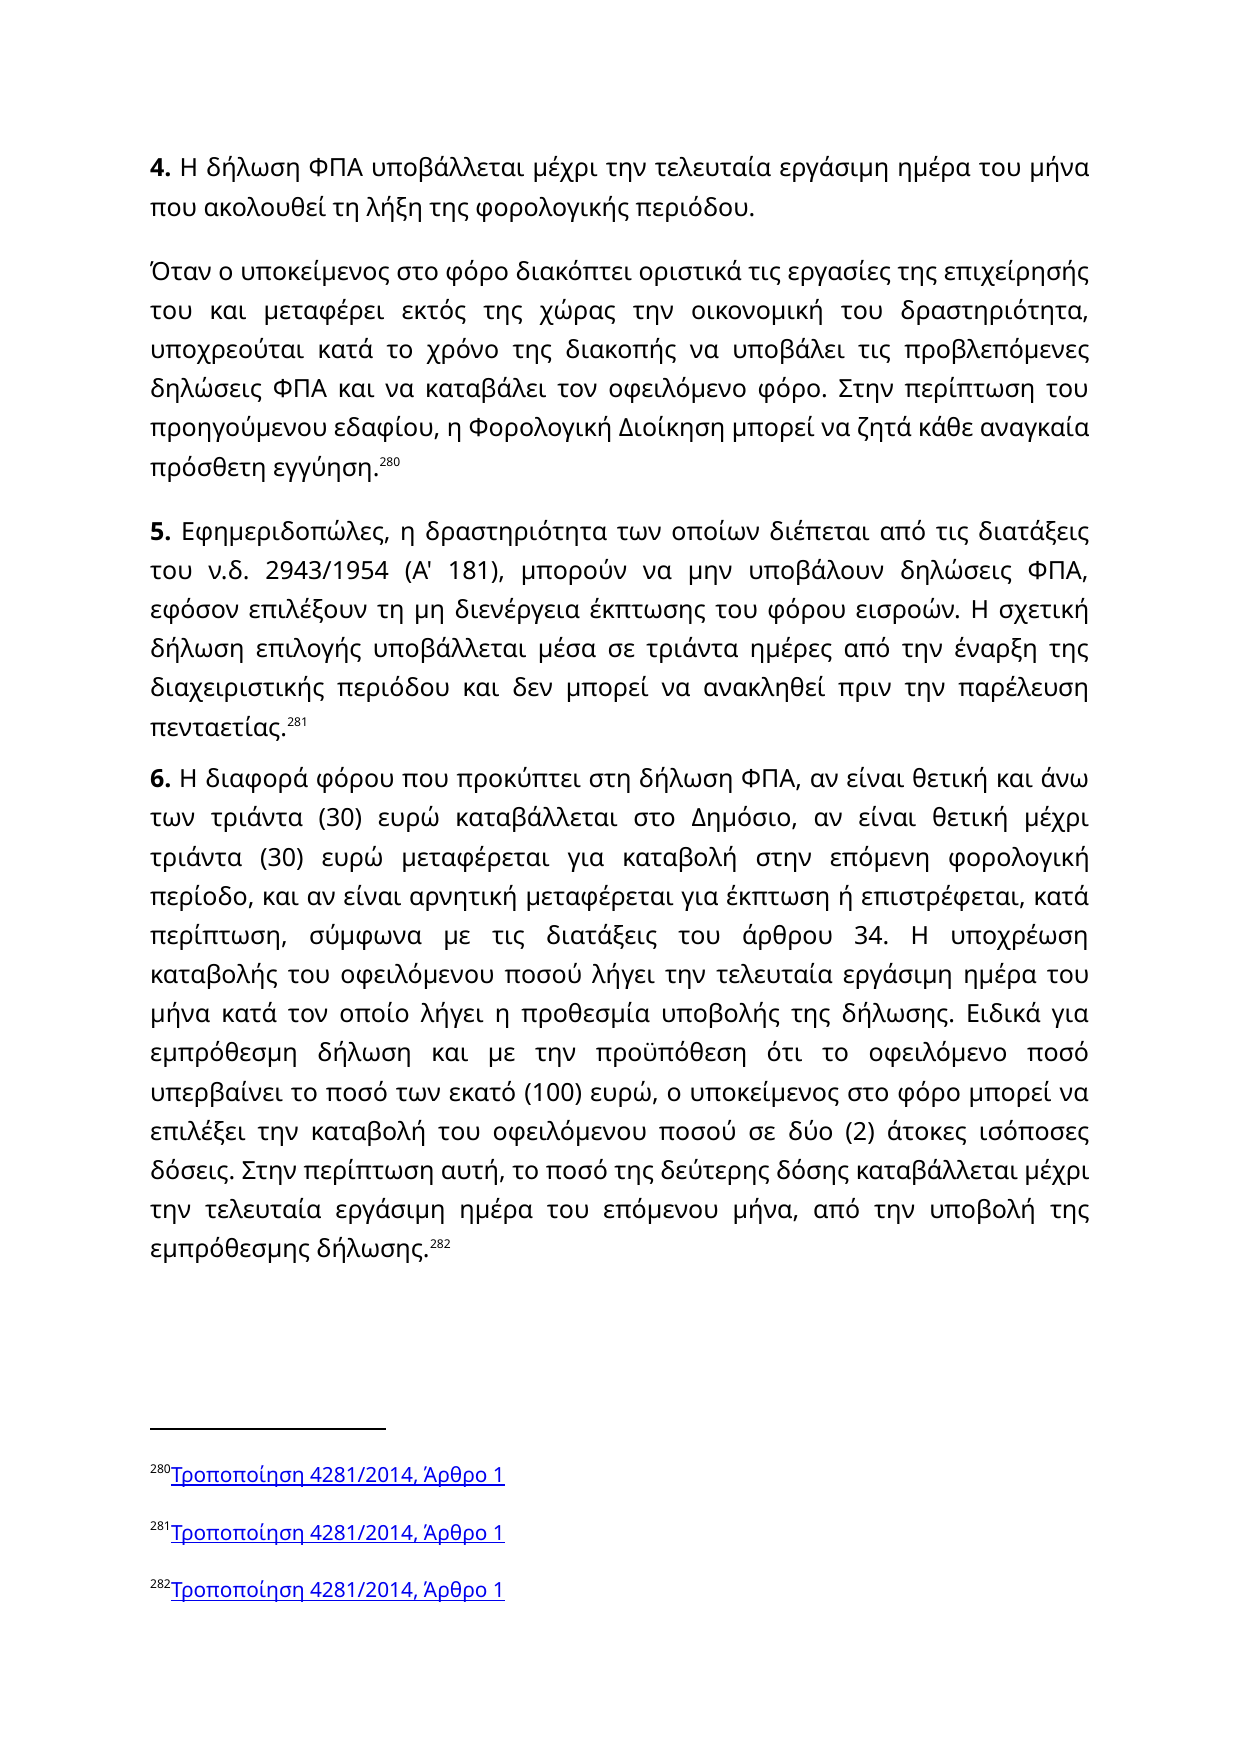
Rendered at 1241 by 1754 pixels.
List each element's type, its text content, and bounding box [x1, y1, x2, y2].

text 6. Η διαφορά φόρου που προκύπτει στη δήλωση ΦΠΑ, αν είναι θετική και άνω των τριάντα (30) ευρώ καταβάλλεται στο Δημόσιο, αν είναι θετική μέχρι τριάντα (30) ευρώ μεταφέρεται για καταβολή στην επόμενη φορολογική περίοδο, και αν είναι αρνητική μεταφέρεται για έκπτωση ή επιστρέφεται, κατά περίπτωση, σύμφωνα με τις διατάξεις του άρθρου 34. Η υποχρέωση καταβολής του οφειλόμενου ποσού λήγει την τελευταία εργάσιμη ημέρα του μήνα κατά τον οποίο λήγει η προθεσμία υποβολής της δήλωσης. Ειδικά για εμπρόθεσμη δήλωση και με την προϋπόθεση ότι το οφειλόμενο ποσό υπερβαίνει το ποσό των εκατό (100) ευρώ, ο υποκείμενος στο φόρο μπορεί να επιλέξει την καταβολή του οφειλόμενου ποσού σε δύο (2) άτοκες ισόποσες δόσεις. Στην περίπτωση αυτή, το ποσό της δεύτερης δόσης καταβάλλεται μέχρι την τελευταία εργάσιμη ημέρα του επόμενου μήνα, από την υποβολή της εμπρόθεσμης δήλωσης. [150, 761, 1090, 1265]
text 5. Εφημεριδοπώλες, η δραστηριότητα των οποίων διέπεται από τις διατάξεις του ν.δ. 2943/1954 (Α' 181), μπορούν να μην υποβάλουν δηλώσεις ΦΠΑ, εφόσον επιλέξουν τη μη διενέργεια έκπτωσης του φόρου εισροών. Η σχετική δήλωση επιλογής υποβάλλεται μέσα σε τριάντα ημέρες από την έναρξη της διαχειριστικής περιόδου και δεν μπορεί να ανακληθεί πριν την παρέλευση πενταετίας. [150, 513, 1090, 743]
text Τροποποίηση 4281/2014, Άρθρο 1 [150, 1518, 1090, 1546]
text 4. Η δήλωση ΦΠΑ υποβάλλεται μέχρι την τελευταία εργάσιμη ημέρα του μήνα που ακολουθεί τη λήξη της φορολογικής περιόδου. [150, 150, 1090, 223]
text Τροποποίηση 4281/2014, Άρθρο 1 [150, 1576, 1090, 1604]
text Όταν ο υποκείμενος στο φόρο διακόπτει οριστικά τις εργασίες της επιχείρησής του και μεταφέρει εκτός της χώρας την οικονομική του δραστηριότητα, υποχρεούται κατά το χρόνο της διακοπής να υποβάλει τις προβλεπόμενες δηλώσεις ΦΠΑ και να καταβάλει τον οφειλόμενο φόρο. Στην περίπτωση του προηγούμενου εδαφίου, η Φορολογική Διοίκηση μπορεί να ζητά κάθε αναγκαία πρόσθετη εγγύηση. [150, 253, 1090, 483]
text Τροποποίηση 4281/2014, Άρθρο 1 [150, 1460, 1090, 1489]
